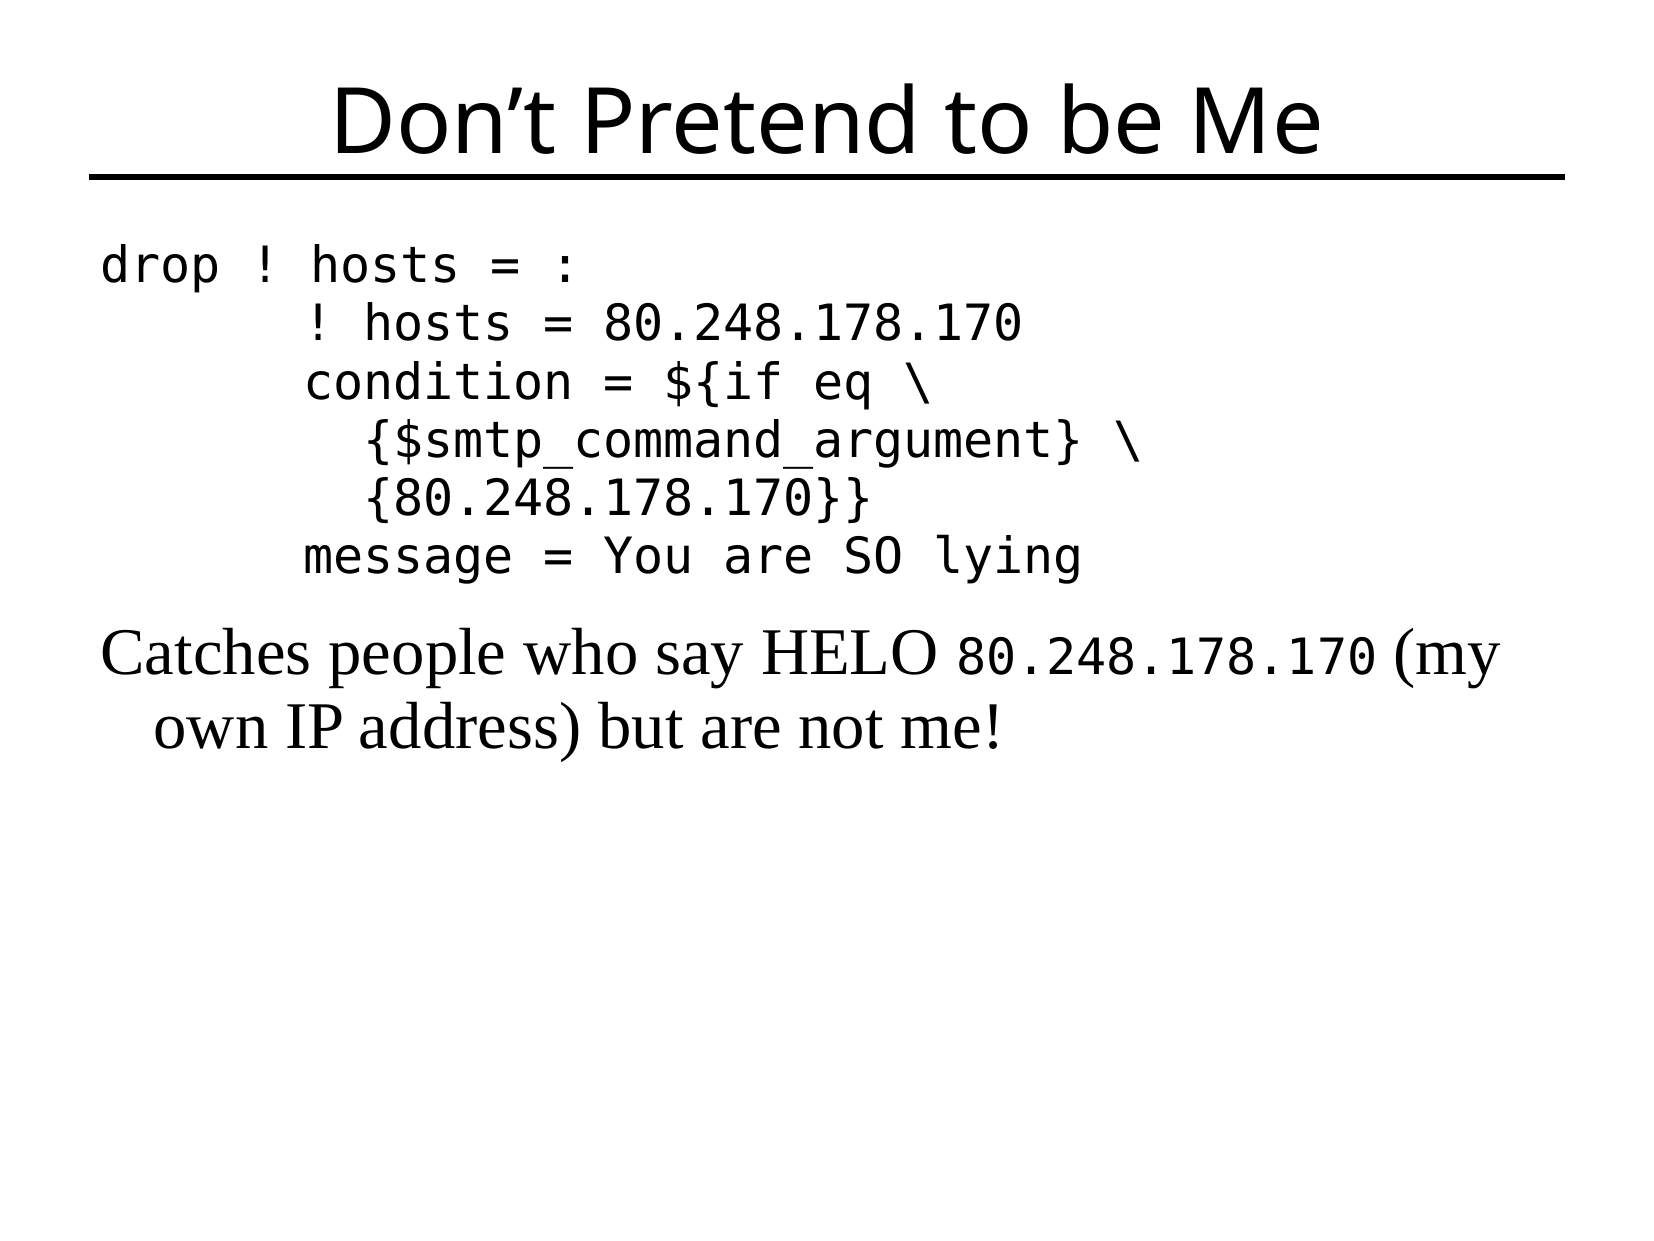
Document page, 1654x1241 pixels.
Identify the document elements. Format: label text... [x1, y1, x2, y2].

list drop ! hosts = : ! hosts = 80.248.178.170 condition = ${if eq \ {$smtp_command_argument} \ {80.248.178.170}} message = You are SO lying Catches people who say HELO 80.248.178.170 (my own IP address) but are not me! [82, 236, 1571, 1108]
title Don’t Pretend to be Me [82, 36, 1571, 200]
